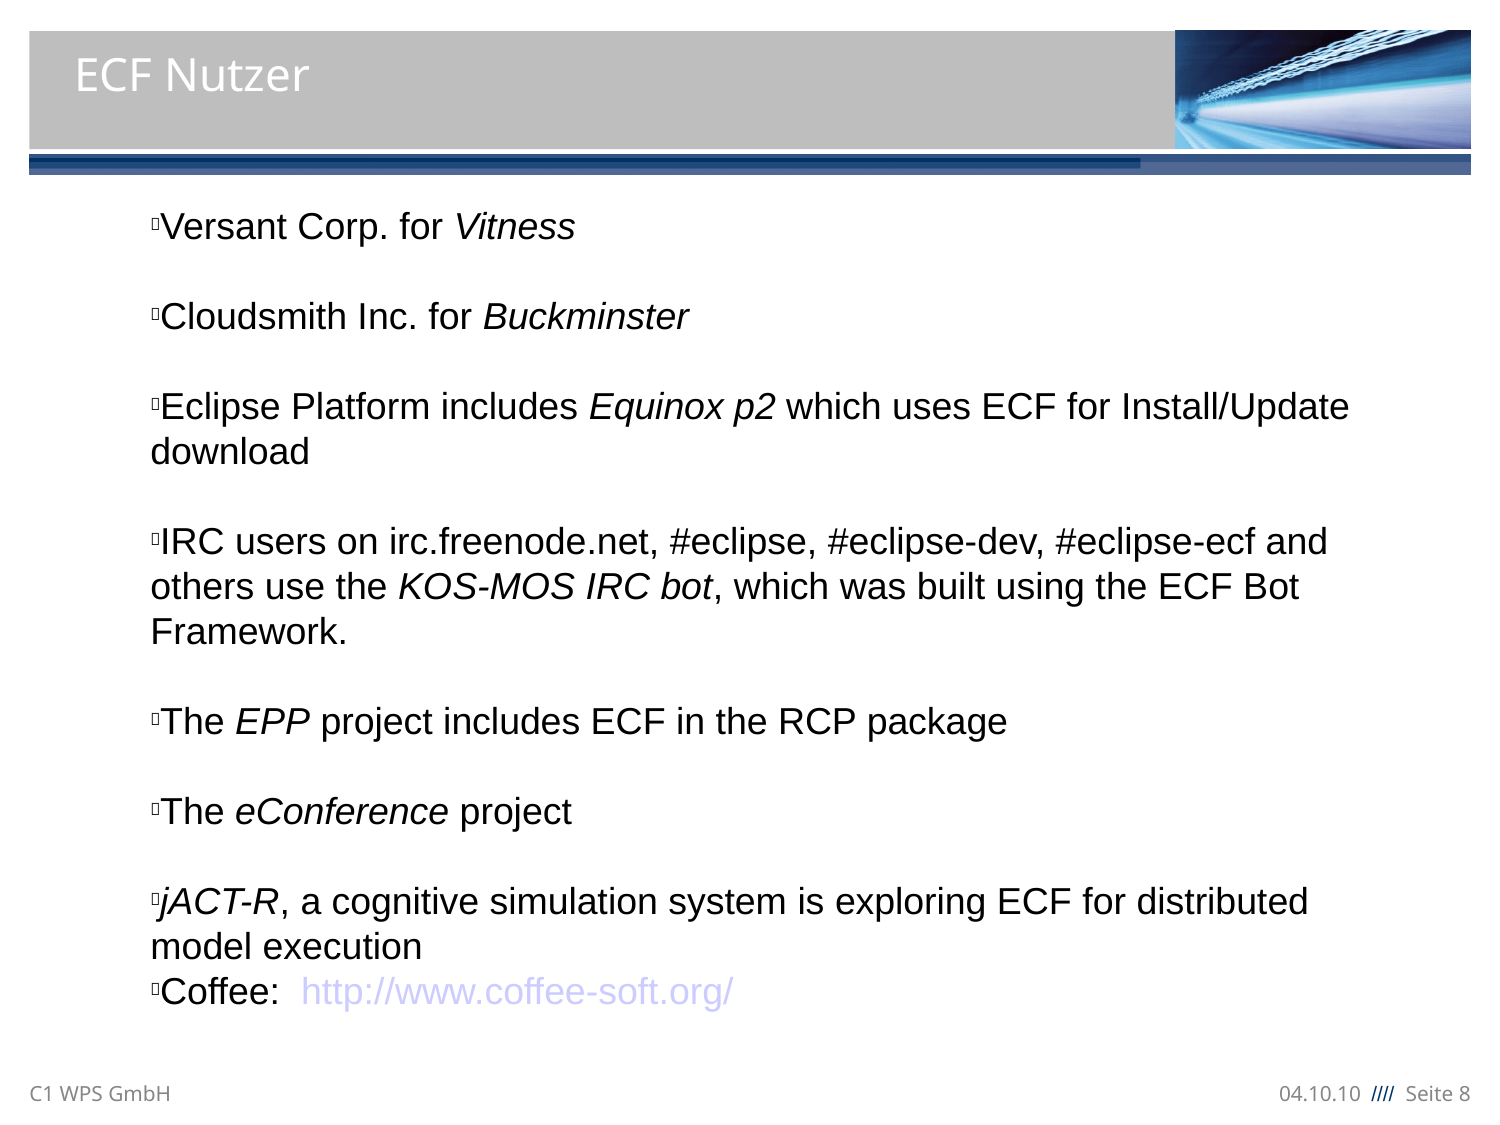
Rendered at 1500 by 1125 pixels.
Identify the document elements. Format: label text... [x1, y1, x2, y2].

picture [29, 154, 1471, 175]
picture [1175, 30, 1471, 149]
text_box Versant Corp. for Vitness Cloudsmith Inc. for Buckminster Eclipse Platform includes Equinox p2 which uses ECF for Install/Update download IRC users on irc.freenode.net, #eclipse, #eclipse-dev, #eclipse-ecf and others use the KOS-MOS IRC bot, which was built using the ECF Bot Framework. The EPP project includes ECF in the RCP package The eConference project jACT-R, a cognitive simulation system is exploring ECF for distributed model execution Coffee: http://www.coffee-soft.org/ [135, 191, 1388, 1013]
title ECF Nutzer [29, 31, 1176, 150]
